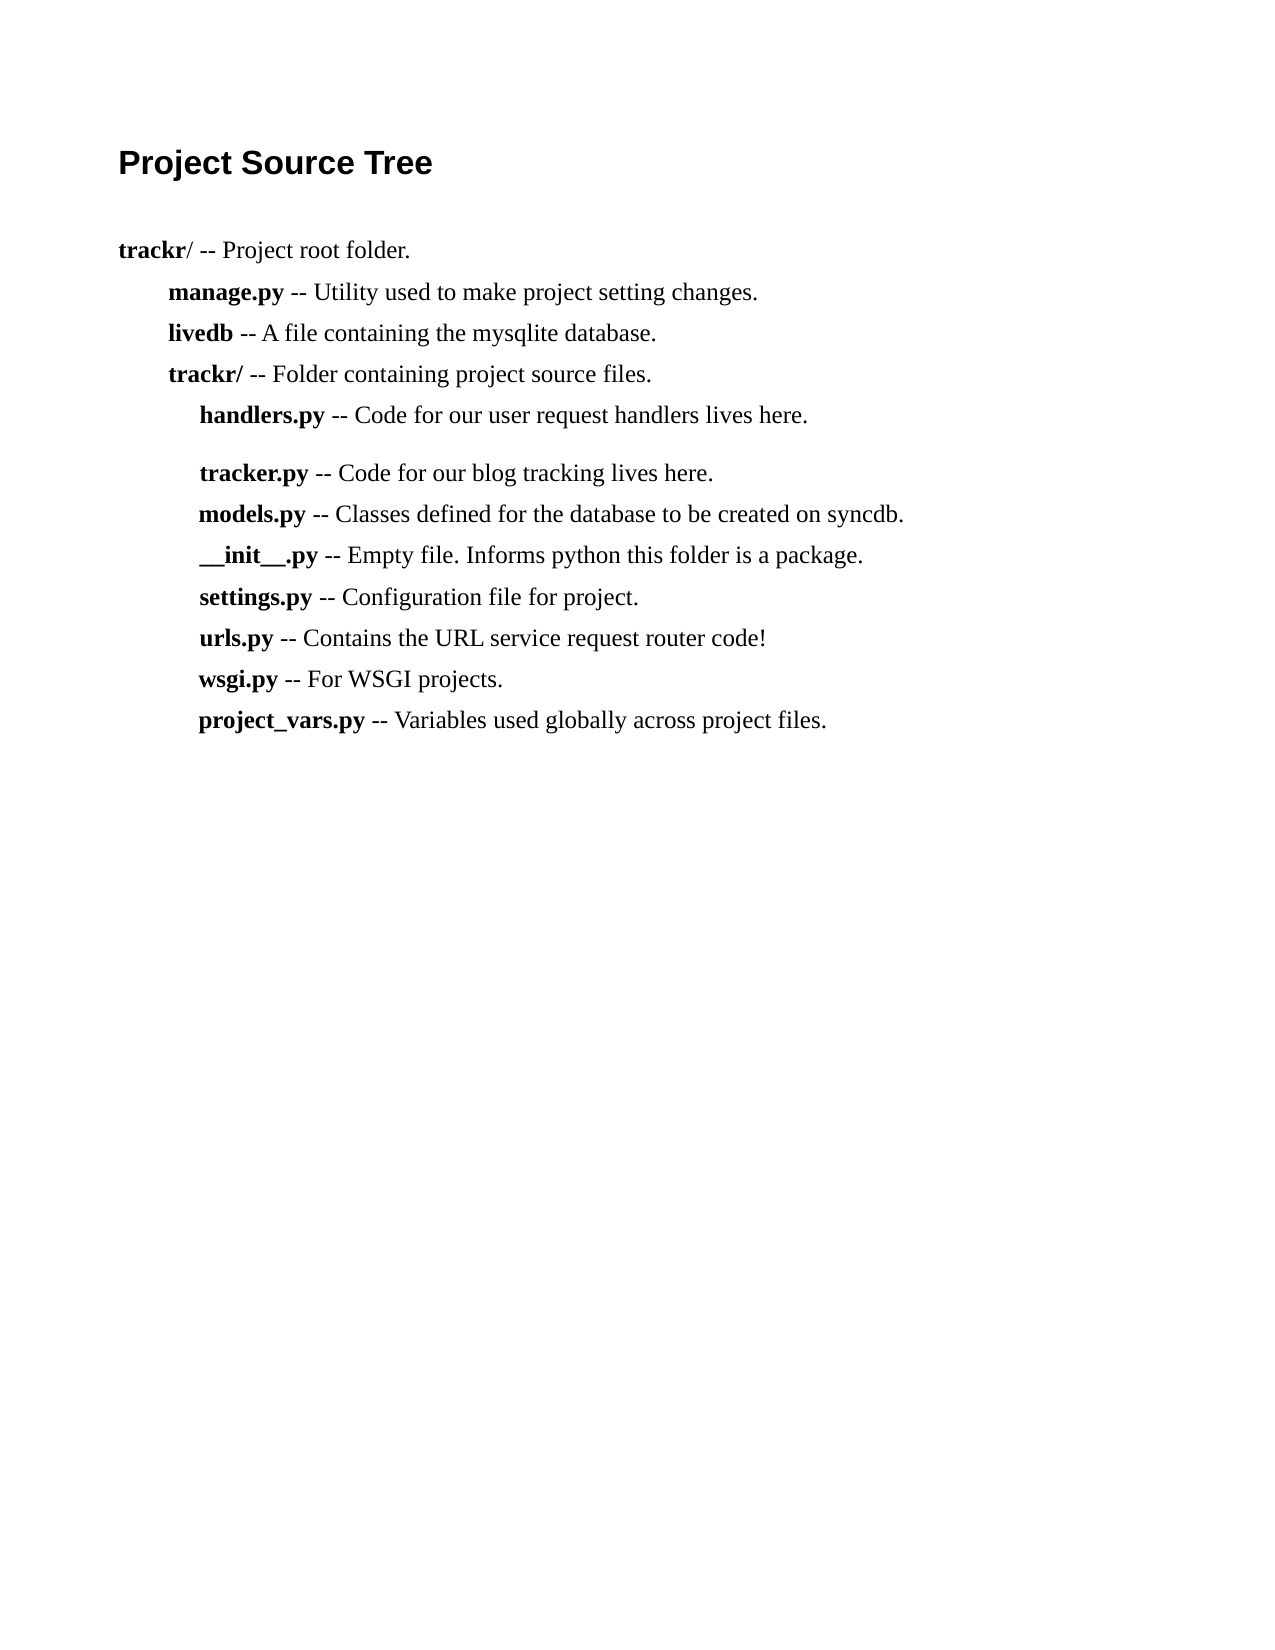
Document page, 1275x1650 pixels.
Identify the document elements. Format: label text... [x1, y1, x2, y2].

text livedb -- A file containing the mysqlite database. [118, 318, 1157, 347]
text project_vars.py -- Variables used globally across project files. [118, 706, 1157, 734]
text handlers.py -- Code for our user request handlers lives here. [118, 401, 1157, 458]
text tracker.py -- Code for our blog tracking lives here. [118, 458, 1157, 487]
text manage.py -- Utility used to make project setting changes. [118, 277, 1157, 306]
text models.py -- Classes defined for the database to be created on syncdb. [118, 499, 1157, 528]
subtitle Project Source Tree [118, 143, 1157, 182]
text wsgi.py -- For WSGI projects. [118, 664, 1157, 693]
text trackr/ -- Project root folder. [118, 236, 1157, 264]
text __init__.py -- Empty file. Informs python this folder is a package. [118, 541, 1157, 569]
text trackr/ -- Folder containing project source files. [118, 359, 1157, 388]
text settings.py -- Configuration file for project. [118, 582, 1157, 611]
text urls.py -- Contains the URL service request router code! [118, 623, 1157, 652]
